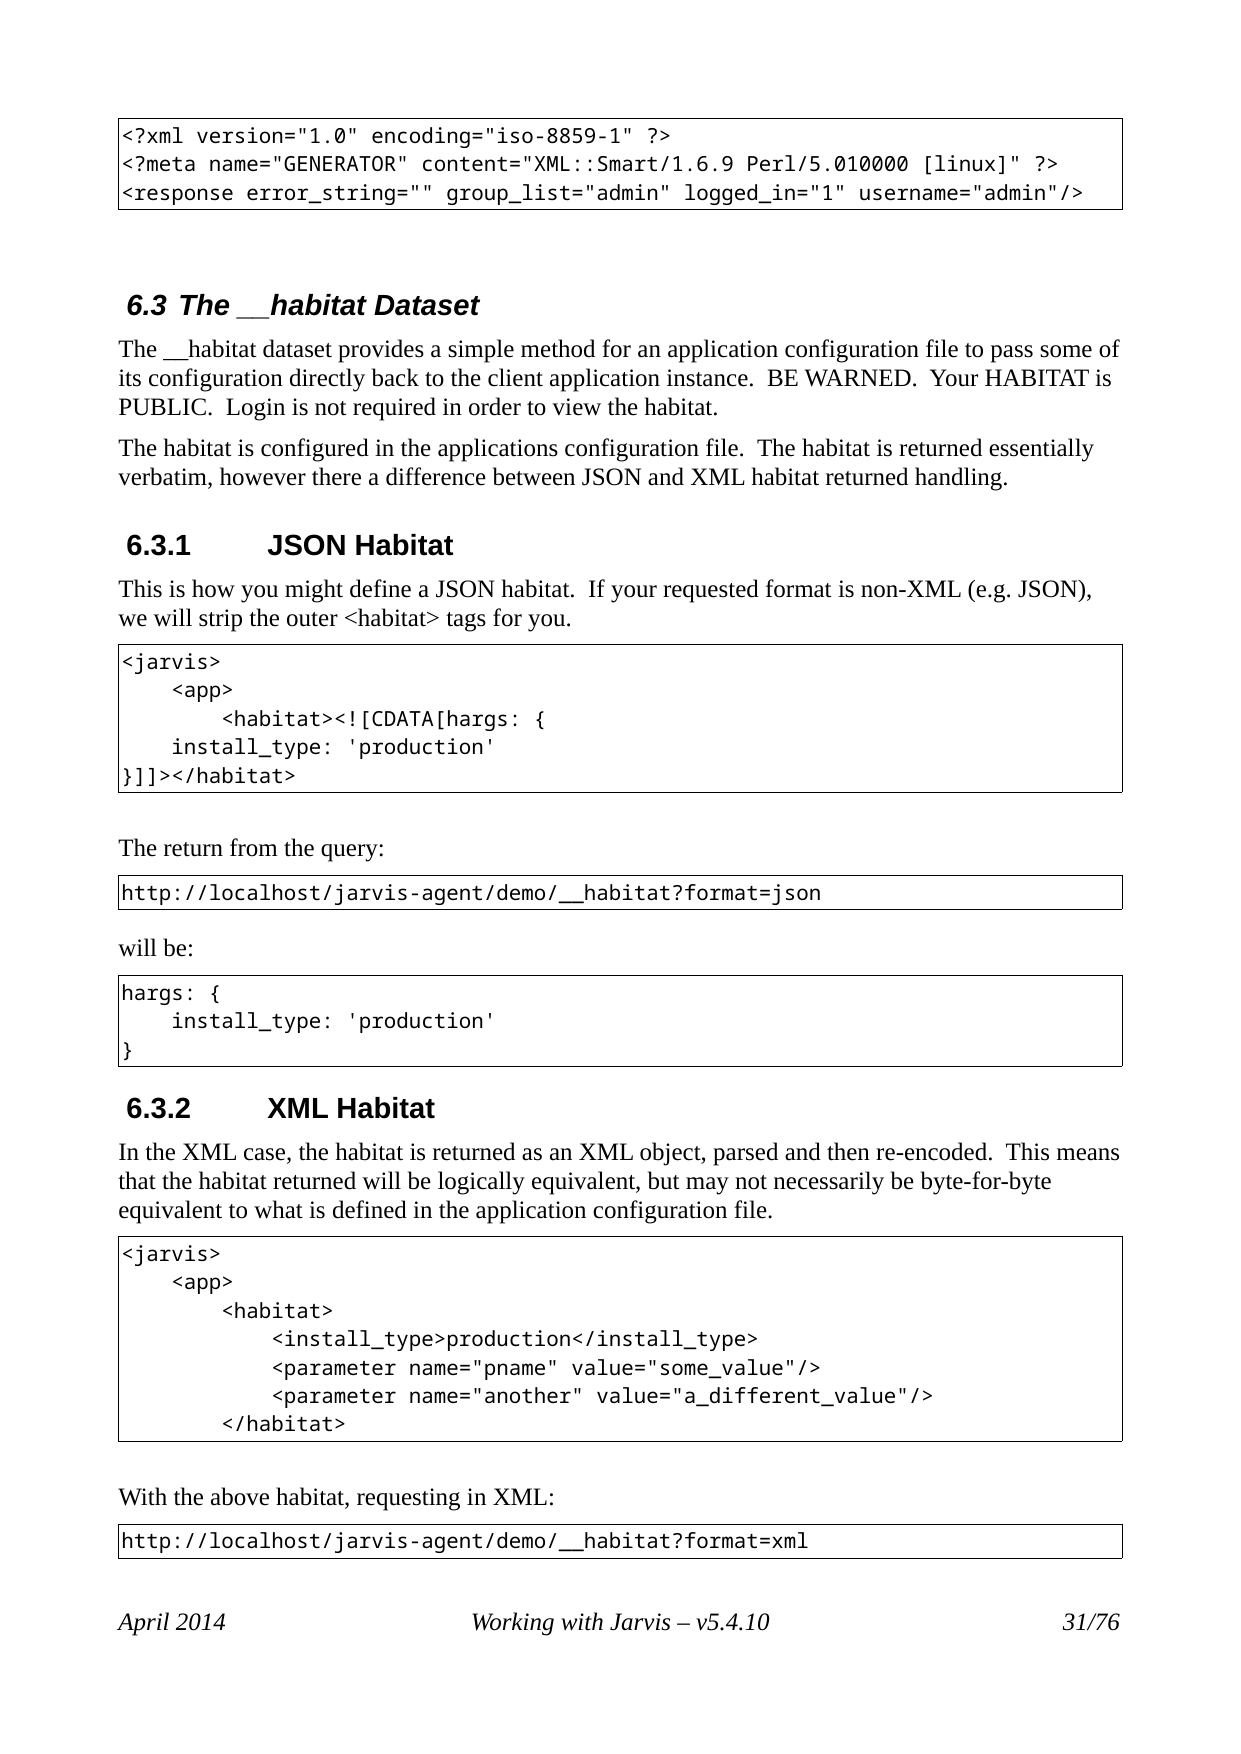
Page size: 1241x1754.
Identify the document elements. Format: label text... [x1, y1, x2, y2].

text <install_type>production</install_type> [119, 1321, 1122, 1350]
text }]]></habitat> [119, 758, 1122, 792]
text The habitat is configured in the applications configuration file. The habitat is returned essentially verbatim, however there a difference between JSON and XML habitat returned handling. [118, 433, 1122, 491]
text hargs: { [119, 976, 1122, 1003]
text <?meta name="GENERATOR" content="XML::Smart/1.6.9 Perl/5.010000 [linux]" ?> [119, 147, 1122, 175]
text http://localhost/jarvis-agent/demo/__habitat?format=json [119, 876, 1122, 909]
text This is how you might define a JSON habitat. If your requested format is non-XML (e.g. JSON), we will strip the outer <habitat> tags for you. [118, 574, 1122, 632]
text The __habitat dataset provides a simple method for an application configuration file to pass some of its configuration directly back to the client application instance. BE WARNED. Your HABITAT is PUBLIC. Login is not required in order to view the habitat. [118, 334, 1122, 421]
text </habitat> [119, 1407, 1122, 1441]
text With the above habitat, requesting in XML: [118, 1482, 1122, 1511]
text <app> [119, 672, 1122, 701]
text install_type: 'production' [119, 1003, 1122, 1032]
subtitle XML Habitat [118, 1091, 1122, 1125]
text <parameter name="pname" value="some_value"/> [119, 1350, 1122, 1378]
text http://localhost/jarvis-agent/demo/__habitat?format=xml [119, 1525, 1122, 1558]
text The return from the query: [118, 833, 1122, 862]
text install_type: 'production' [119, 729, 1122, 758]
subtitle The __habitat Dataset [118, 288, 1122, 322]
text <jarvis> [119, 1237, 1122, 1264]
text will be: [118, 933, 1122, 962]
text <jarvis> [119, 645, 1122, 672]
text In the XML case, the habitat is returned as an XML object, parsed and then re-encoded. This means that the habitat returned will be logically equivalent, but may not necessarily be byte-for-byte equivalent to what is defined in the application configuration file. [118, 1137, 1122, 1223]
text <parameter name="another" value="a_different_value"/> [119, 1378, 1122, 1407]
subtitle JSON Habitat [118, 528, 1122, 562]
text } [119, 1032, 1122, 1066]
text <app> [119, 1264, 1122, 1293]
text <habitat> [119, 1293, 1122, 1321]
text <response error_string="" group_list="admin" logged_in="1" username="admin"/> [119, 175, 1122, 209]
text <?xml version="1.0" encoding="iso-8859-1" ?> [119, 119, 1122, 147]
text <habitat><![CDATA[hargs: { [119, 701, 1122, 729]
